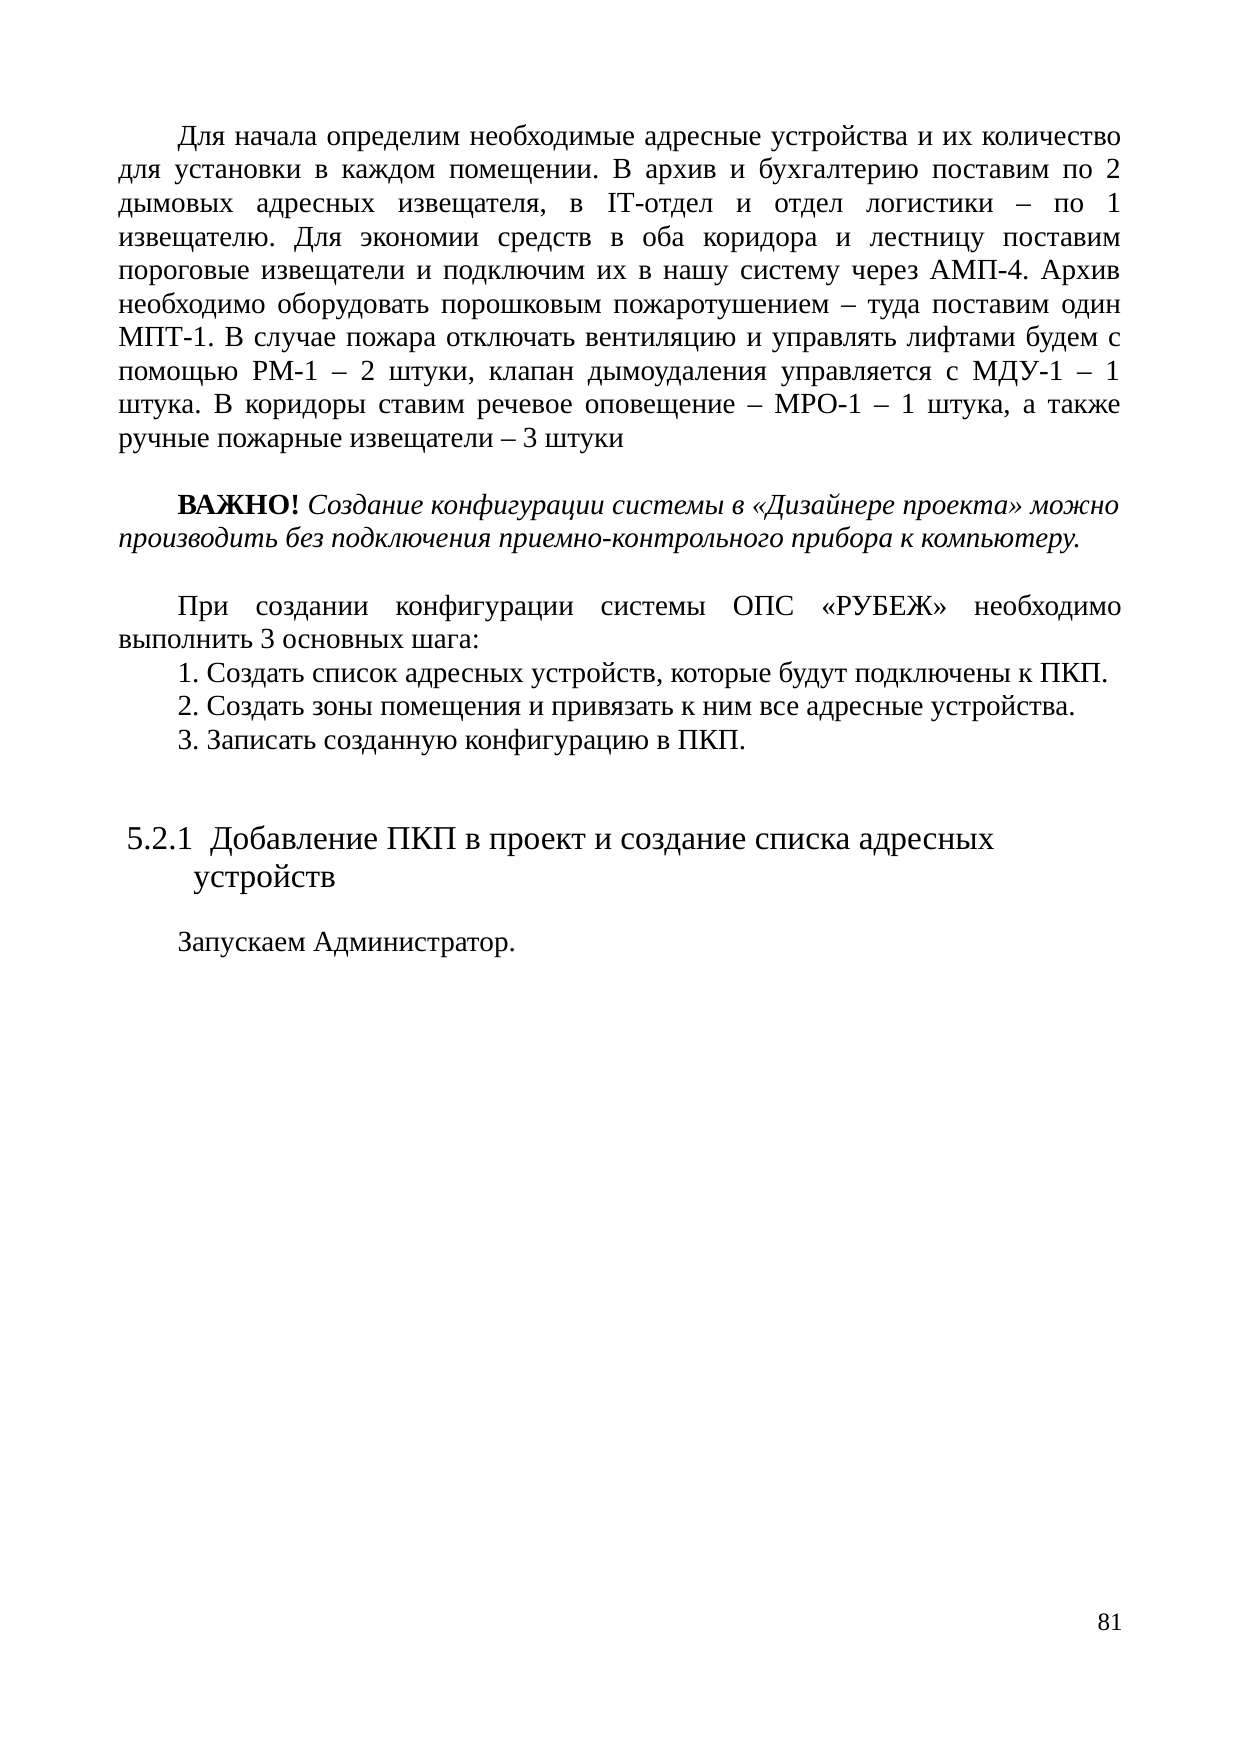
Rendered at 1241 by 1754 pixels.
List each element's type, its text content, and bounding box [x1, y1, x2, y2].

text 3. Записать созданную конфигурацию в ПКП. [118, 722, 1122, 755]
text При создании конфигурации системы ОПС «РУБЕЖ» необходимо выполнить 3 основных шага: [118, 588, 1122, 655]
text 2. Создать зоны помещения и привязать к ним все адресные устройства. [118, 688, 1122, 722]
text Для начала определим необходимые адресные устройства и их количество для установки в каждом помещении. В архив и бухгалтерию поставим по 2 дымовых адресных извещателя, в IT-отдел и отдел логистики – по 1 извещателю. Для экономии средств в оба коридора и лестницу поставим пороговые извещатели и подключим их в нашу систему через АМП-4. Архив необходимо оборудовать порошковым пожаротушением – туда поставим один МПТ-1. В случае пожара отключать вентиляцию и управлять лифтами будем с помощью РМ-1 – 2 штуки, клапан дымоудаления управляется с МДУ-1 – 1 штука. В коридоры ставим речевое оповещение – МРО-1 – 1 штука, а также ручные пожарные извещатели – 3 штуки [118, 118, 1122, 453]
subtitle Добавление ПКП в проект и создание списка адресных устройств [118, 818, 1122, 895]
text Запускаем Администратор. [118, 924, 1122, 958]
text ВАЖНО! Создание конфигурации системы в «Дизайнере проекта» можно производить без подключения приемно-контрольного прибора к компьютеру. [118, 487, 1122, 554]
text 1. Создать список адресных устройств, которые будут подключены к ПКП. [118, 655, 1122, 688]
